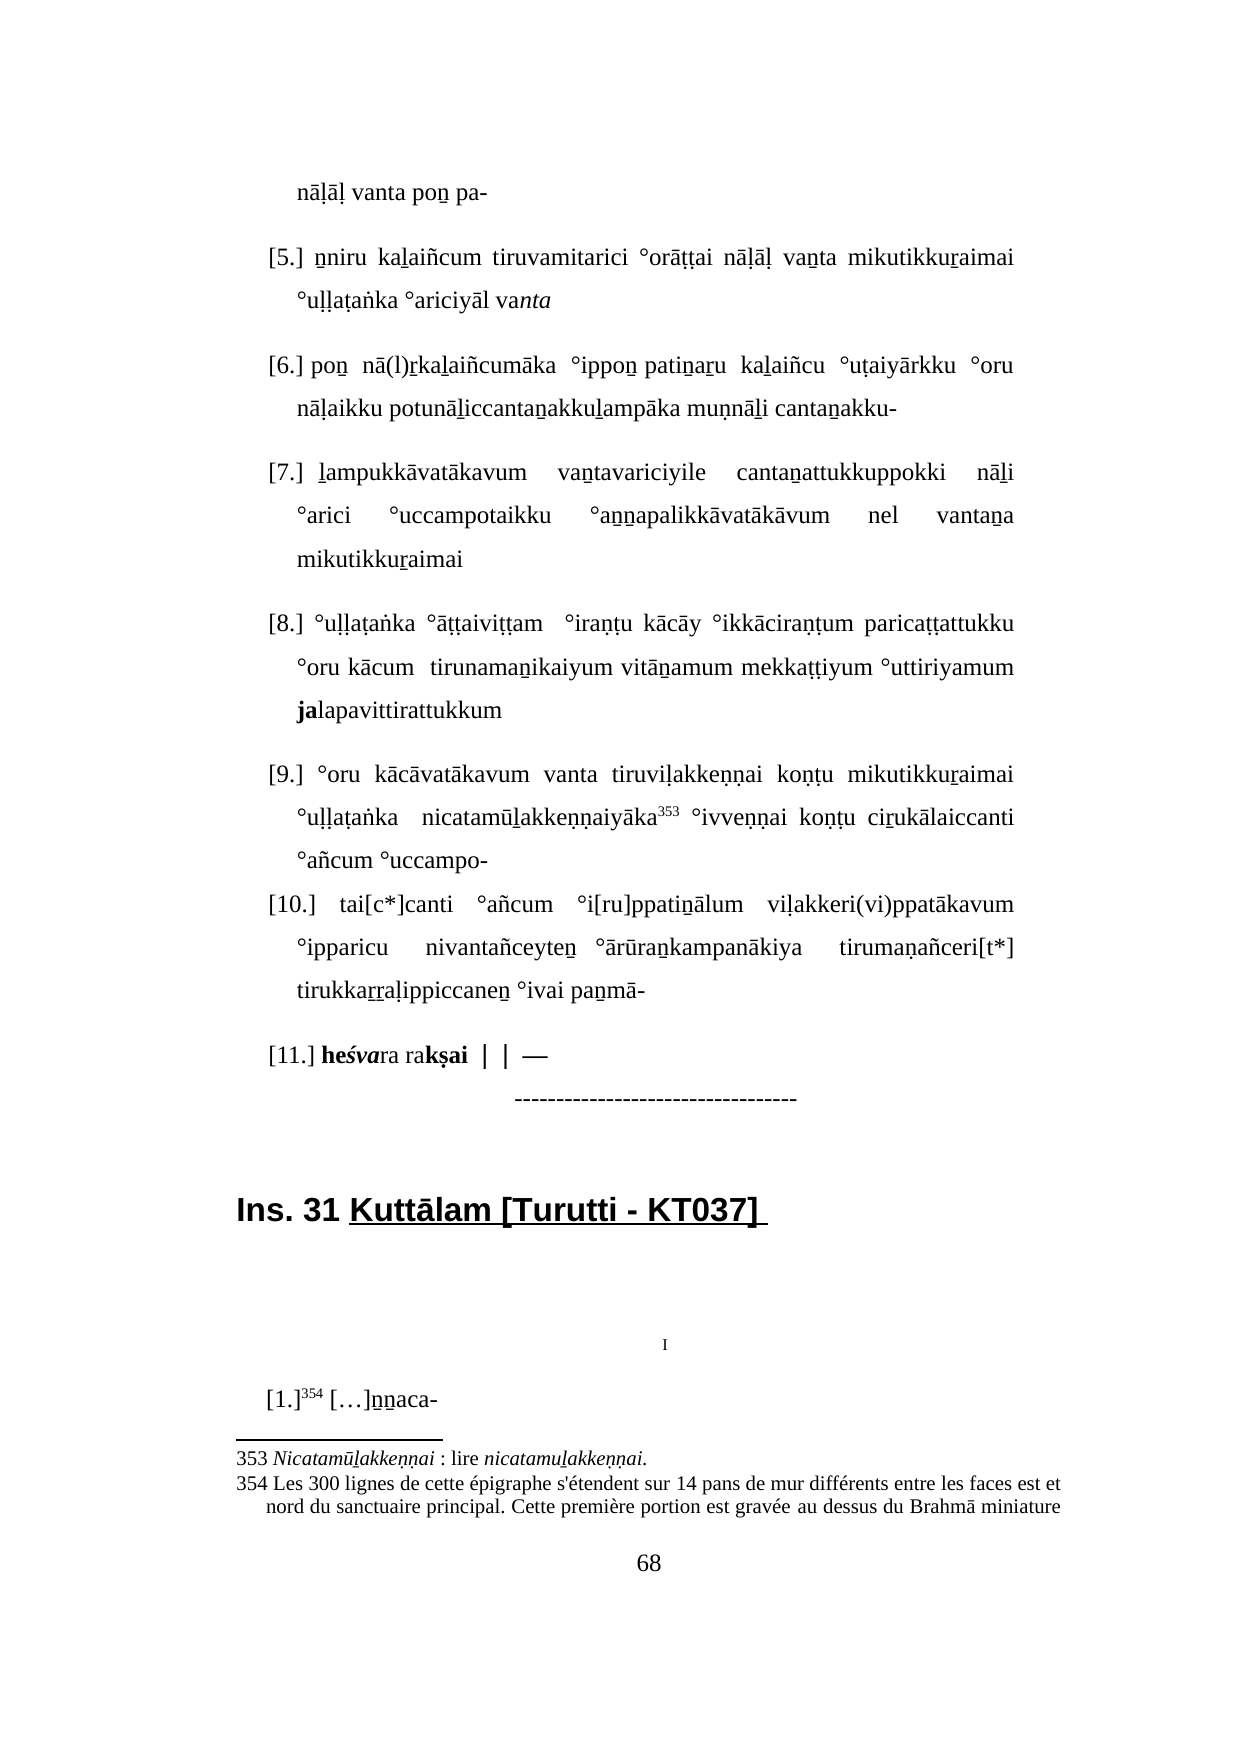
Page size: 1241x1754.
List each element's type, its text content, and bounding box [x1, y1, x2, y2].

text [9.] °oru kācāvatākavum vanta tiruviḷakkeṇṇai koṇṭu mikutikkuṟaimai °uḷḷaṭaṅka nicatamūḻakkeṇṇaiyāka °ivveṇṇai koṇṭu ciṟukālaiccanti °añcum °uccampo- [268, 759, 1015, 874]
text Les 300 lignes de cette épigraphe s'étendent sur 14 pans de mur différents entre les faces est et nord du sanctuaire principal. Cette première portion est gravée au dessus du Brahmā miniature [236, 1470, 1061, 1518]
subtitle Ins. 31 Kuttālam [Turutti - KT037] [236, 1190, 1061, 1228]
text [5.] ṉniru kaḻaiñcum tiruvamitarici °orāṭṭai nāḷāḷ vaṉta mikutikkuṟaimai °uḷḷaṭaṅka °ariciyāl vanta [268, 242, 1015, 314]
text [8.] °uḷḷaṭaṅka °āṭṭaiviṭṭam °iraṇṭu kācāy °ikkāciraṇṭum paricaṭṭattukku °oru kācum tirunamaṉikaiyum vitāṉamum mekkaṭṭiyum °uttiriyamum jalapavittirattukkum [268, 608, 1015, 723]
text [1.] […]ṉṉaca- [266, 1384, 1015, 1413]
text [6.] poṉ nā(l)ṟkaḻaiñcumāka °ippoṉ patiṉaṟu kaḻaiñcu °uṭaiyārkku °oru nāḷaikku potunāḻiccantaṉakkuḻampāka muṇnāḻi cantaṉakku- [268, 350, 1015, 422]
text [11.] heśvara rakṣai ❘❘ — [268, 1040, 1015, 1068]
text i [298, 1327, 1032, 1356]
text nāḷāḷ vanta poṉ pa- [268, 177, 1015, 206]
text [10.] tai[c*]canti °añcum °i[ru]ppatiṉālum viḷakkeri(vi)ppatākavum °ipparicu nivantañceyteṉ °ārūraṉkampanākiya tirumaṇañceri[t*] tirukkaṟṟaḷippiccaneṉ °ivai paṉmā- [268, 889, 1015, 1004]
text ---------------------------------- [297, 1083, 1015, 1112]
text [7.] ḻampukkāvatākavum vaṉtavariciyile cantaṉattukkuppokki nāḻi °arici °uccampotaikku °aṉṉapalikkāvatākāvum nel vantaṉa mikutikkuṟaimai [268, 457, 1015, 572]
text Nicatamūḻakkeṇṇai : lire nicatamuḻakkeṇṇai. [236, 1446, 1061, 1470]
